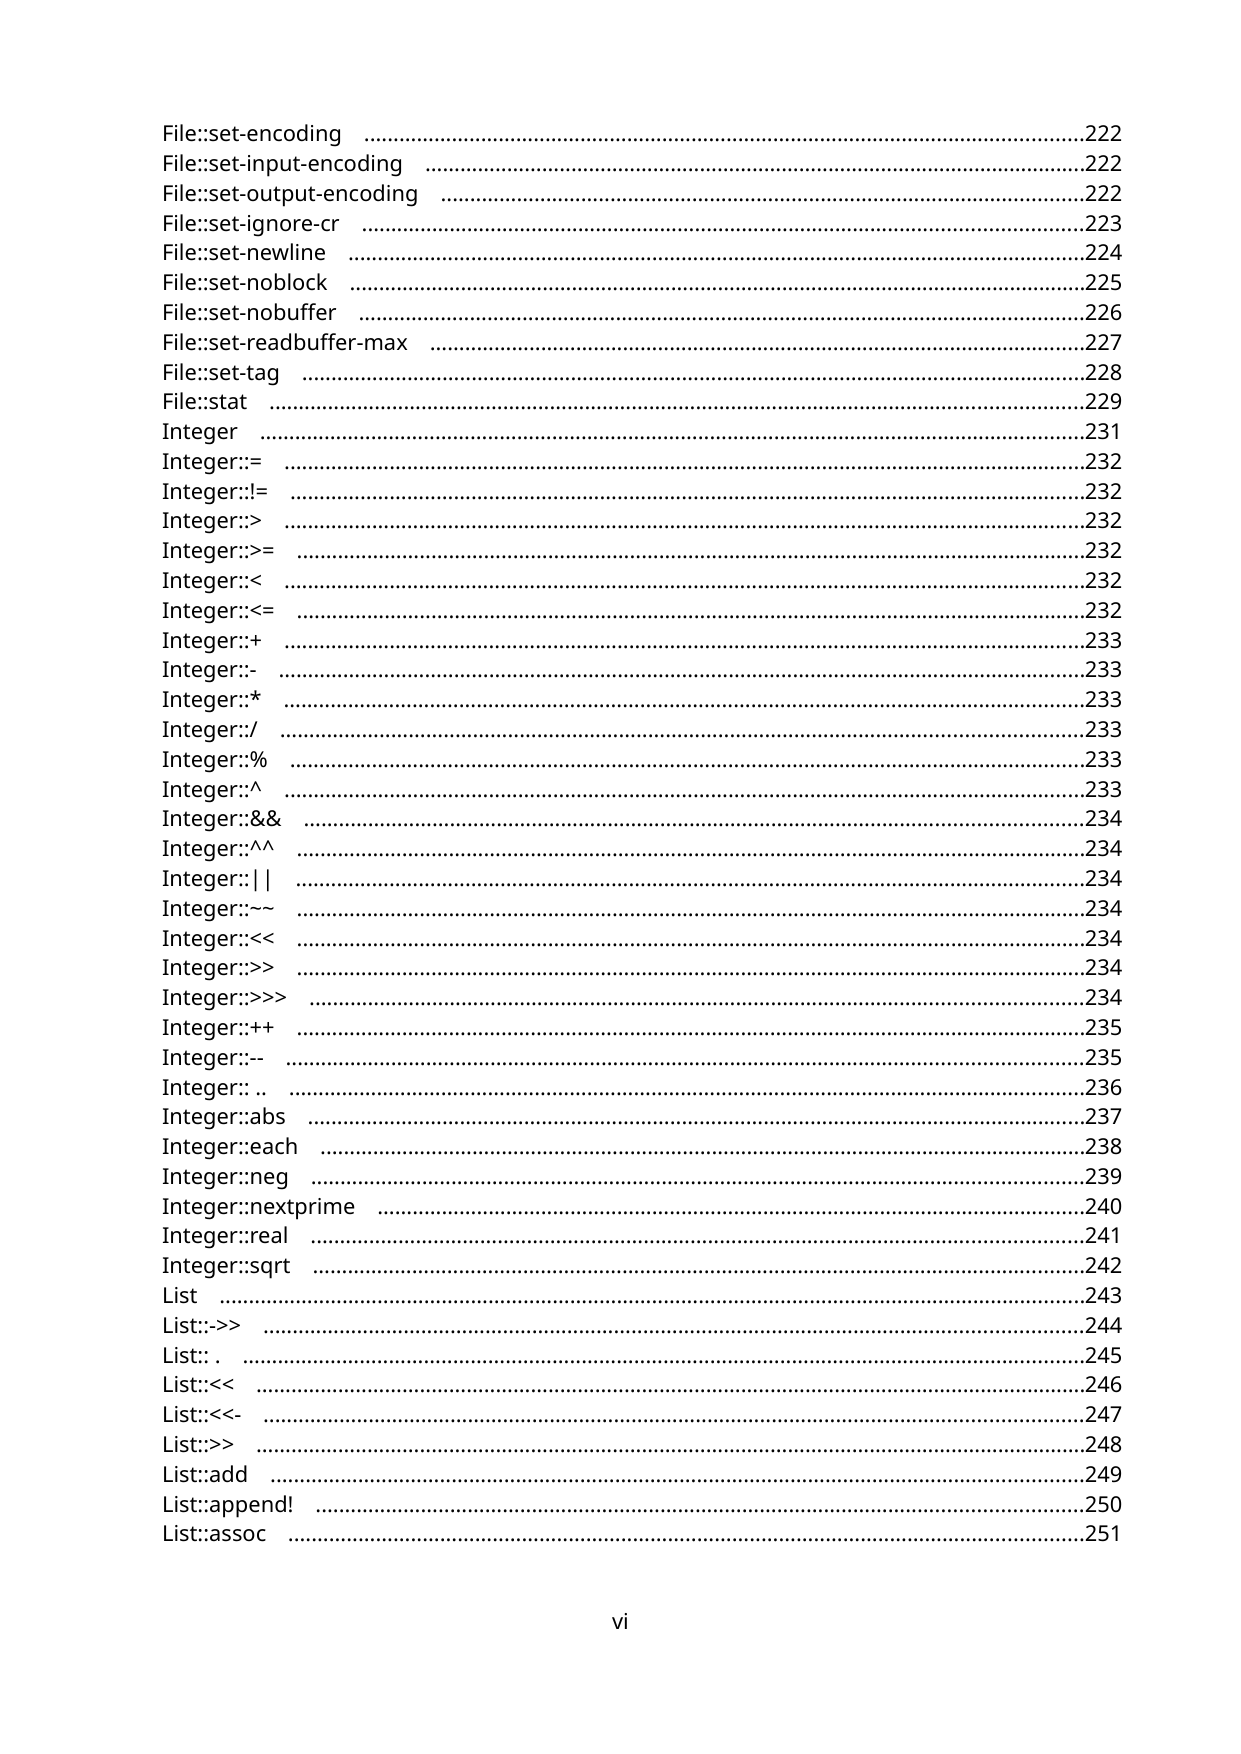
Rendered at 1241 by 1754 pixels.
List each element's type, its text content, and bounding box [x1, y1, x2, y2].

text Integer::^ 233 [162, 773, 1122, 803]
text List::append! 250 [162, 1488, 1122, 1518]
text Integer::- 233 [162, 654, 1122, 684]
text Integer::= 232 [162, 446, 1122, 476]
text List::<< 246 [162, 1369, 1122, 1399]
text List 243 [162, 1280, 1122, 1310]
text Integer::|| 234 [162, 863, 1122, 893]
text Integer::>> 234 [162, 952, 1122, 982]
text Integer::+ 233 [162, 624, 1122, 654]
text Integer::^^ 234 [162, 833, 1122, 863]
text List::add 249 [162, 1459, 1122, 1488]
text Integer::real 241 [162, 1220, 1122, 1250]
text List::->> 244 [162, 1310, 1122, 1339]
text Integer::each 238 [162, 1131, 1122, 1161]
text Integer::++ 235 [162, 1012, 1122, 1042]
text File::set-encoding 222 [162, 118, 1122, 148]
text List::>> 248 [162, 1429, 1122, 1459]
text Integer::< 232 [162, 565, 1122, 595]
text File::set-readbuffer-max 227 [162, 327, 1122, 356]
text File::set-tag 228 [162, 356, 1122, 386]
text Integer::sqrt 242 [162, 1250, 1122, 1280]
text Integer::abs 237 [162, 1101, 1122, 1131]
text File::set-output-encoding 222 [162, 178, 1122, 207]
text Integer::>>> 234 [162, 982, 1122, 1012]
text Integer::&& 234 [162, 803, 1122, 833]
text File::set-nobuffer 226 [162, 297, 1122, 327]
text Integer::% 233 [162, 744, 1122, 773]
text File::set-newline 224 [162, 237, 1122, 267]
text Integer::-- 235 [162, 1042, 1122, 1071]
text Integer 231 [162, 416, 1122, 446]
text Integer::~~ 234 [162, 893, 1122, 922]
text File::set-input-encoding 222 [162, 148, 1122, 178]
text Integer::<< 234 [162, 922, 1122, 952]
text File::stat 229 [162, 386, 1122, 416]
text File::set-ignore-cr 223 [162, 207, 1122, 237]
text Integer::* 233 [162, 684, 1122, 714]
text List:: . 245 [162, 1339, 1122, 1369]
text File::set-noblock 225 [162, 267, 1122, 297]
text Integer::!= 232 [162, 476, 1122, 505]
text Integer::>= 232 [162, 535, 1122, 565]
text Integer:: .. 236 [162, 1071, 1122, 1101]
text List::assoc 251 [162, 1518, 1122, 1548]
text Integer::<= 232 [162, 595, 1122, 624]
text Integer::> 232 [162, 505, 1122, 535]
text Integer::nextprime 240 [162, 1191, 1122, 1220]
text Integer::/ 233 [162, 714, 1122, 744]
text List::<<- 247 [162, 1399, 1122, 1429]
text Integer::neg 239 [162, 1161, 1122, 1191]
